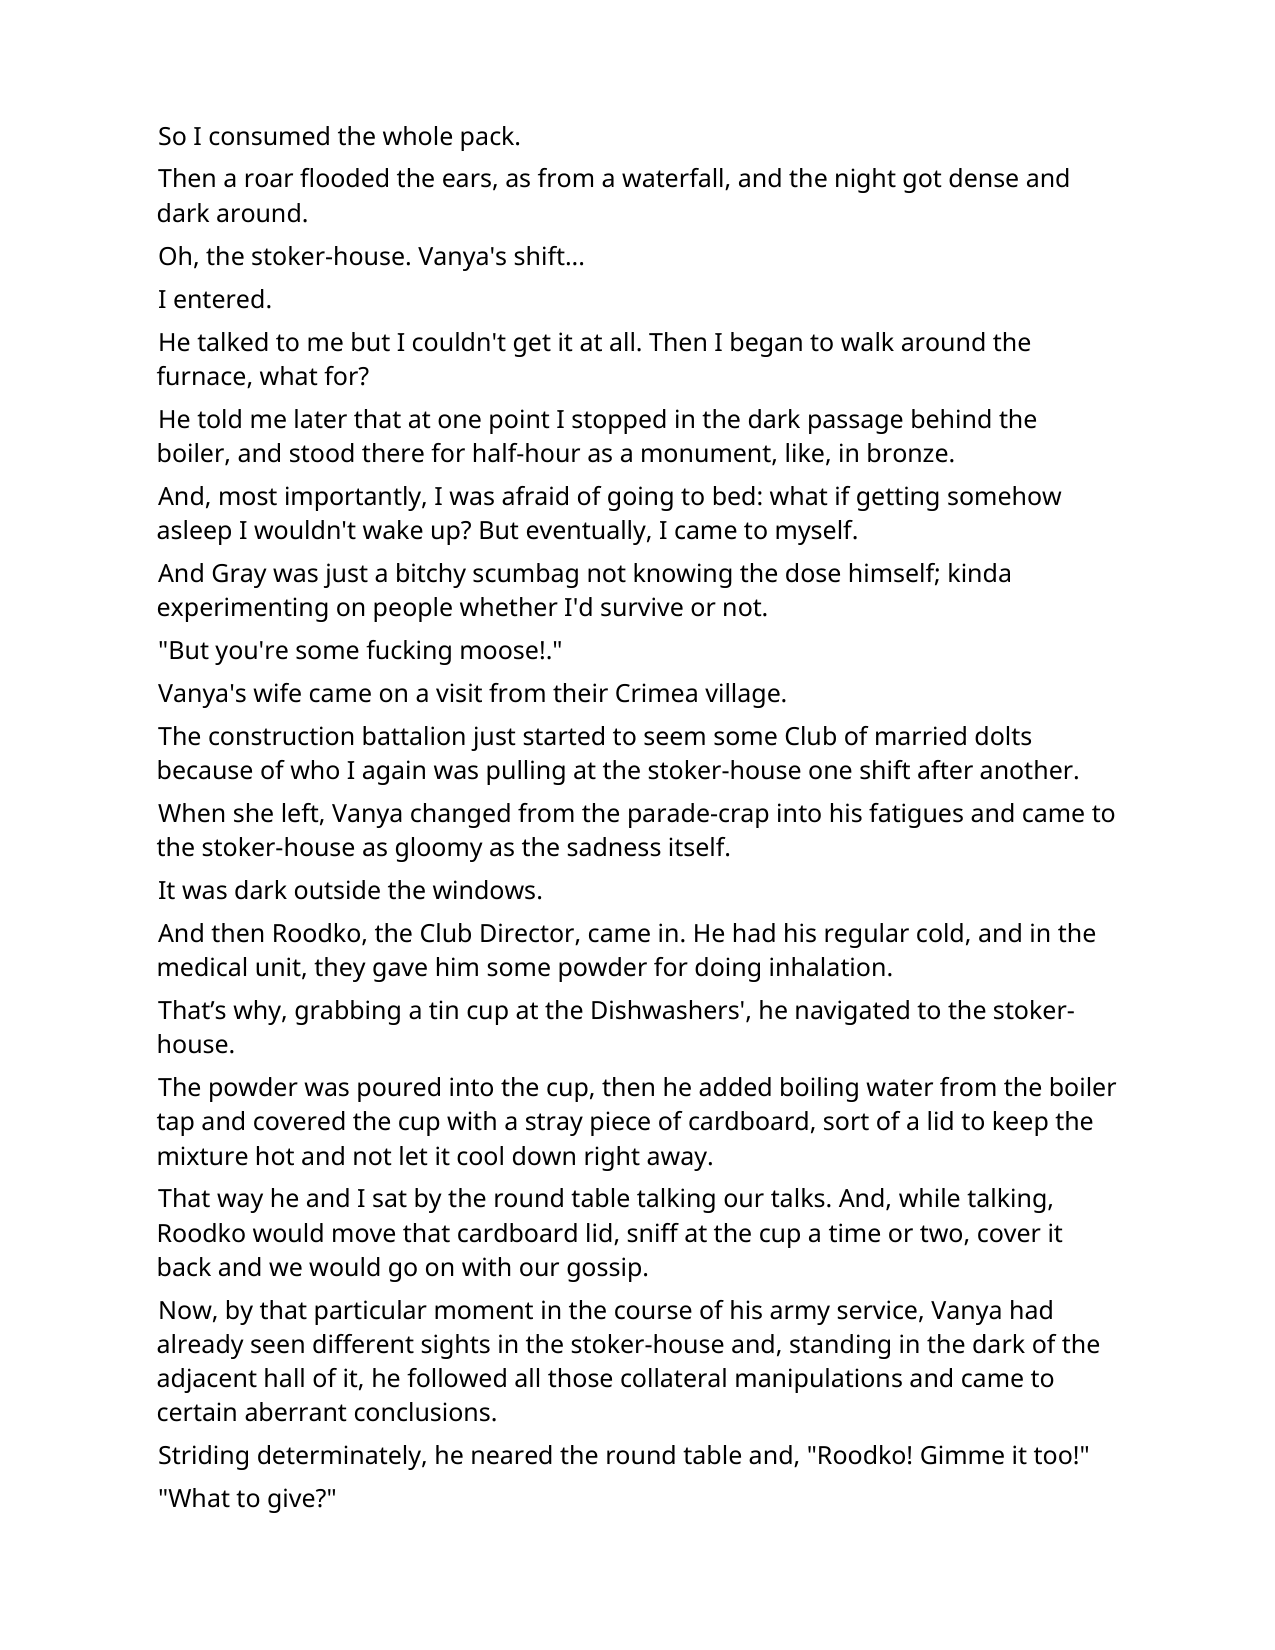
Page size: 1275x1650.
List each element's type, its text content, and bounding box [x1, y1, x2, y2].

text Vanya's wife came on a visit from their Crimea village. [156, 676, 1118, 710]
text Then a roar flooded the ears, as from a waterfall, and the night got dense and dark around. [156, 161, 1118, 229]
text The powder was poured into the cup, then he added boiling water from the boiler tap and covered the cup with a stray piece of cardboard, sort of a lid to keep the mixture hot and not let it cool down right away. [156, 1070, 1118, 1172]
text He told me later that at one point I stopped in the dark passage behind the boiler, and stood there for half-hour as a monument, like, in bronze. [156, 401, 1118, 469]
text Striding determinately, he neared the round table and, "Roodko! Gimme it too!" [156, 1437, 1118, 1472]
text It was dark outside the windows. [156, 873, 1118, 907]
text Oh, the stoker-house. Vanya's shift... [156, 238, 1118, 272]
text Now, by that particular moment in the course of his army service, Vanya had already seen different sights in the stoker-house and, standing in the dark of the adjacent hall of it, he followed all those collateral manipulations and came to certain aberrant conclusions. [156, 1292, 1118, 1428]
text That’s why, grabbing a tin cup at the Dishwashers', he navigated to the stoker-house. [156, 993, 1118, 1061]
text "What to give?" [156, 1481, 1118, 1514]
text And, most importantly, I was afraid of going to bed: what if getting somehow asleep I wouldn't wake up? But eventually, I came to myself. [156, 478, 1118, 547]
text He talked to me but I couldn't get it at all. Then I began to walk around the furnace, what for? [156, 324, 1118, 392]
text And Gray was just a bitchy scumbag not knowing the dose himself; kinda experimenting on people whether I'd survive or not. [156, 556, 1118, 624]
text The construction battalion just started to seem some Club of married dolts because of who I again was pulling at the stoker-house one shift after another. [156, 719, 1118, 787]
text And then Roodko, the Club Director, came in. He had his regular cold, and in the medical unit, they gave him some powder for doing inhalation. [156, 916, 1118, 984]
text "But you're some fucking moose!." [156, 633, 1118, 667]
text When she left, Vanya changed from the parade-crap into his fatigues and came to the stoker-house as gloomy as the sadness itself. [156, 796, 1118, 864]
text I entered. [156, 281, 1118, 315]
text That way he and I sat by the round table talking our talks. And, while talking, Roodko would move that cardboard lid, sniff at the cup a time or two, cover it back and we would go on with our gossip. [156, 1181, 1118, 1283]
text So I consumed the whole pack. [156, 118, 1118, 152]
